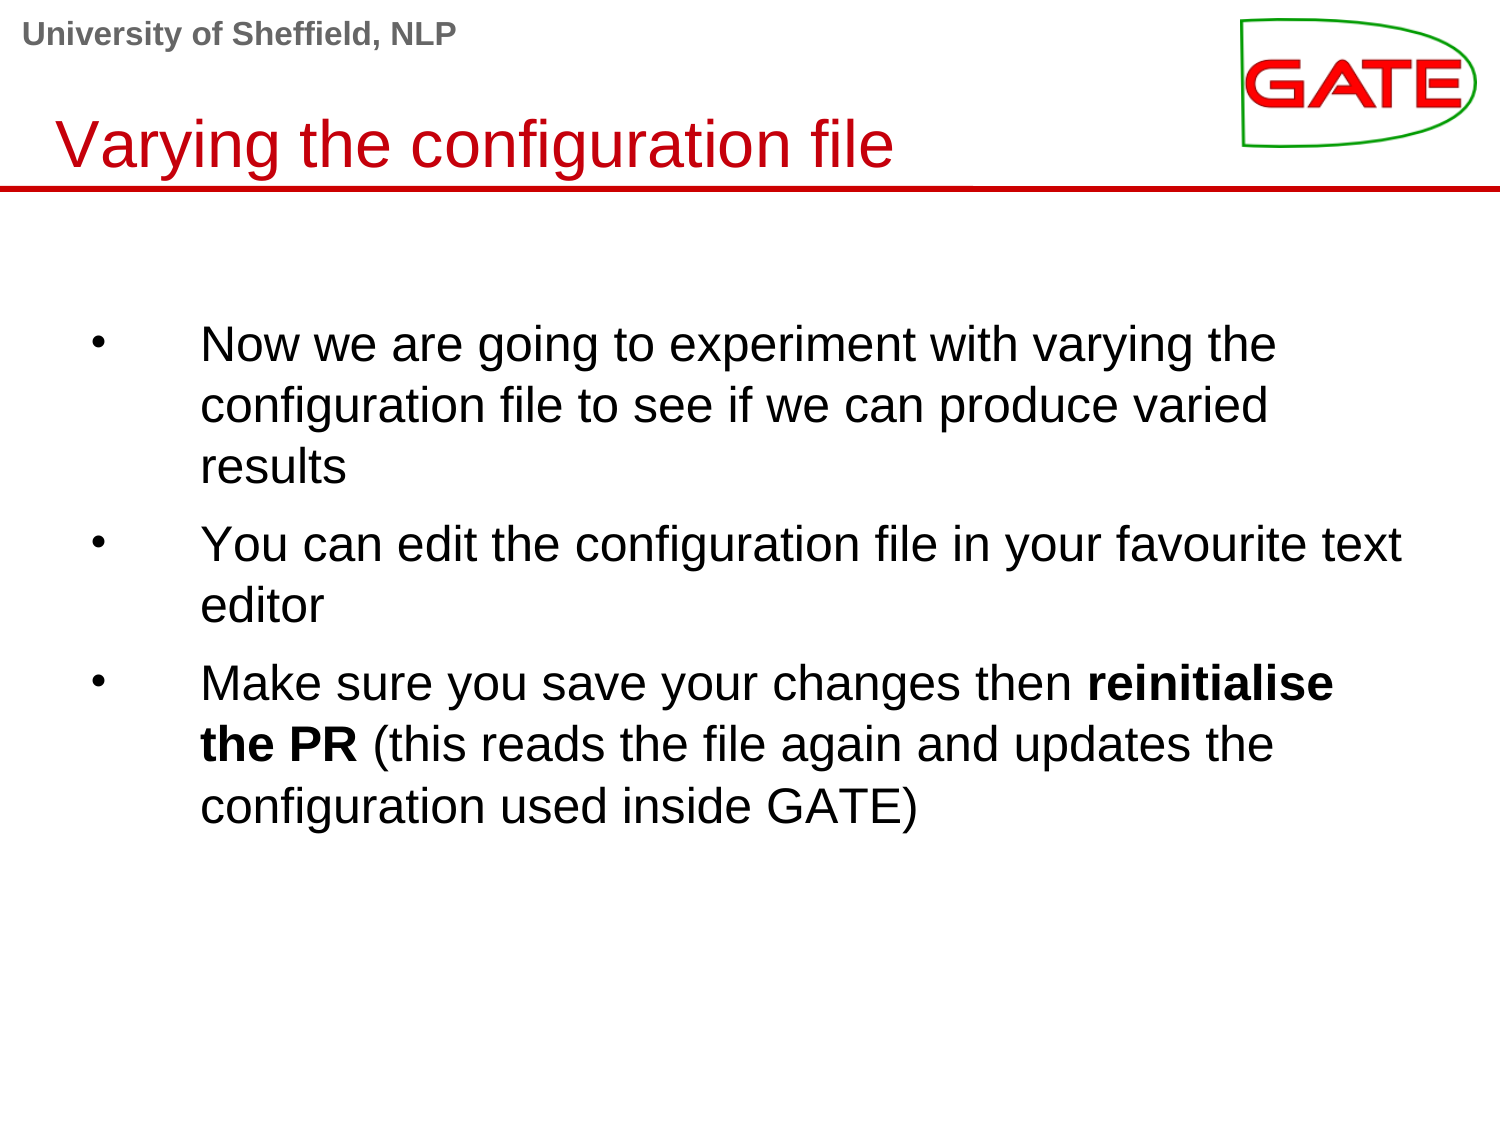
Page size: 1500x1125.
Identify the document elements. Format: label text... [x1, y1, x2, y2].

picture [1240, 18, 1477, 148]
title Varying the configuration file [41, 30, 1391, 261]
list Now we are going to experiment with varying the configuration file to see if we can produce varied results You can edit the configuration file in your favourite text editor Make sure you save your changes then reinitialise the PR (this reads the file again and updates the configuration used inside GATE) [74, 302, 1425, 1045]
